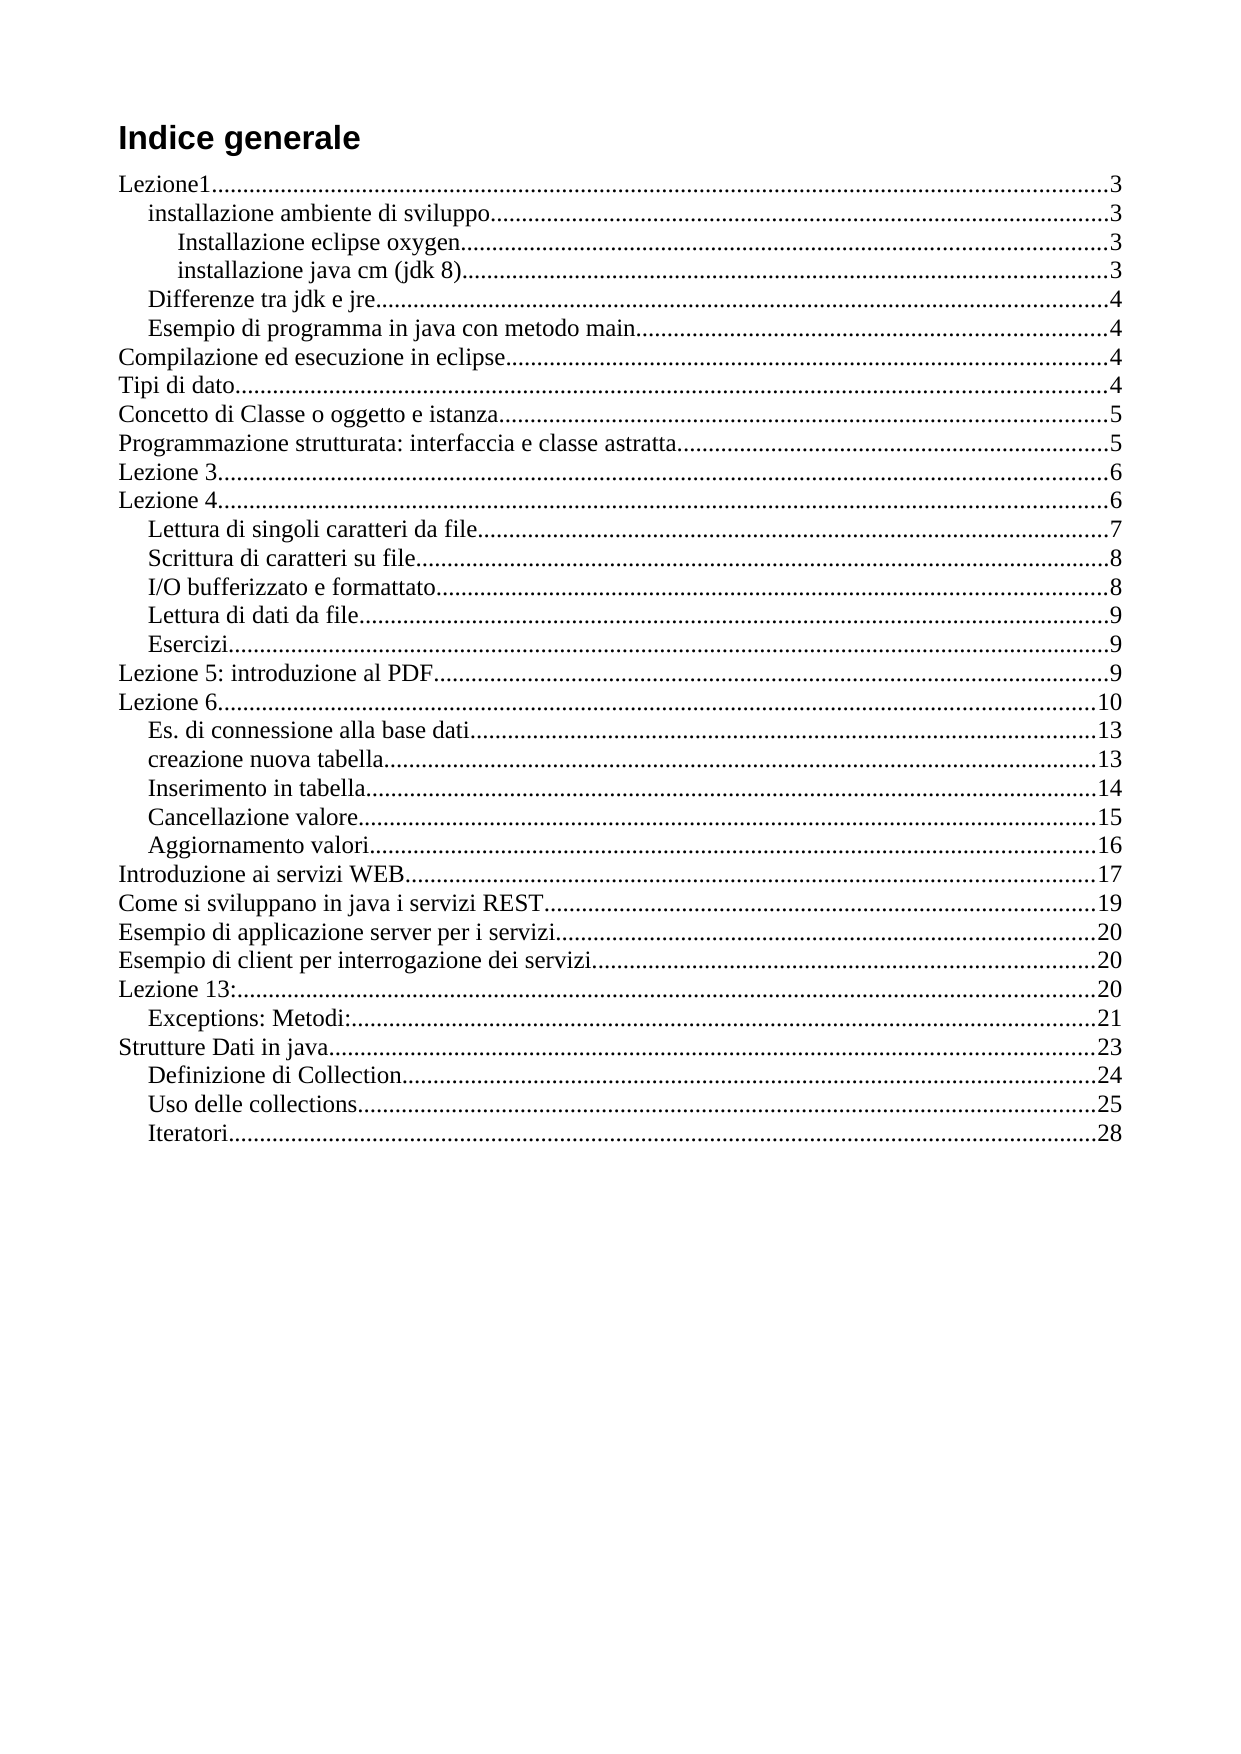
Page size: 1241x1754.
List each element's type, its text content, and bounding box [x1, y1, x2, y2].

text Installazione eclipse oxygen. 3 [177, 227, 1122, 255]
text Esercizi 9 [148, 629, 1122, 658]
text Esempio di client per interrogazione dei servizi. 20 [118, 945, 1122, 974]
text Introduzione ai servizi WEB. 17 [118, 859, 1122, 888]
subtitle Indice generale [118, 118, 1122, 157]
text Differenze tra jdk e jre. 4 [148, 284, 1122, 313]
text Lettura di singoli caratteri da file 7 [148, 514, 1122, 543]
text Lezione 3. 6 [118, 457, 1122, 485]
text Compilazione ed esecuzione in eclipse. 4 [118, 342, 1122, 370]
text Lezione1 3 [118, 169, 1122, 198]
text Lezione 6. 10 [118, 687, 1122, 715]
text Scrittura di caratteri su file 8 [148, 543, 1122, 572]
text Definizione di Collection. 24 [148, 1060, 1122, 1089]
text Lezione 5: introduzione al PDF. 9 [118, 658, 1122, 687]
text Lettura di dati da file 9 [148, 600, 1122, 629]
text I/O bufferizzato e formattato 8 [148, 572, 1122, 600]
text installazione java cm (jdk 8). 3 [177, 255, 1122, 284]
text creazione nuova tabella. 13 [148, 744, 1122, 773]
text Iteratori. 28 [148, 1118, 1122, 1147]
text installazione ambiente di sviluppo. 3 [148, 198, 1122, 227]
text Come si sviluppano in java i servizi REST. 19 [118, 888, 1122, 917]
text Tipi di dato. 4 [118, 370, 1122, 399]
text Esempio di programma in java con metodo main. 4 [148, 313, 1122, 342]
text Lezione 4. 6 [118, 485, 1122, 514]
text Cancellazione valore. 15 [148, 802, 1122, 830]
text Exceptions: Metodi: 21 [148, 1003, 1122, 1032]
text Esempio di applicazione server per i servizi. 20 [118, 917, 1122, 945]
text Concetto di Classe o oggetto e istanza. 5 [118, 399, 1122, 428]
text Uso delle collections. 25 [148, 1089, 1122, 1118]
text Aggiornamento valori. 16 [148, 830, 1122, 859]
text Inserimento in tabella 14 [148, 773, 1122, 802]
text Lezione 13: 20 [118, 974, 1122, 1003]
text Strutture Dati in java. 23 [118, 1032, 1122, 1060]
text Programmazione strutturata: interfaccia e classe astratta. 5 [118, 428, 1122, 457]
text Es. di connessione alla base dati. 13 [148, 715, 1122, 744]
